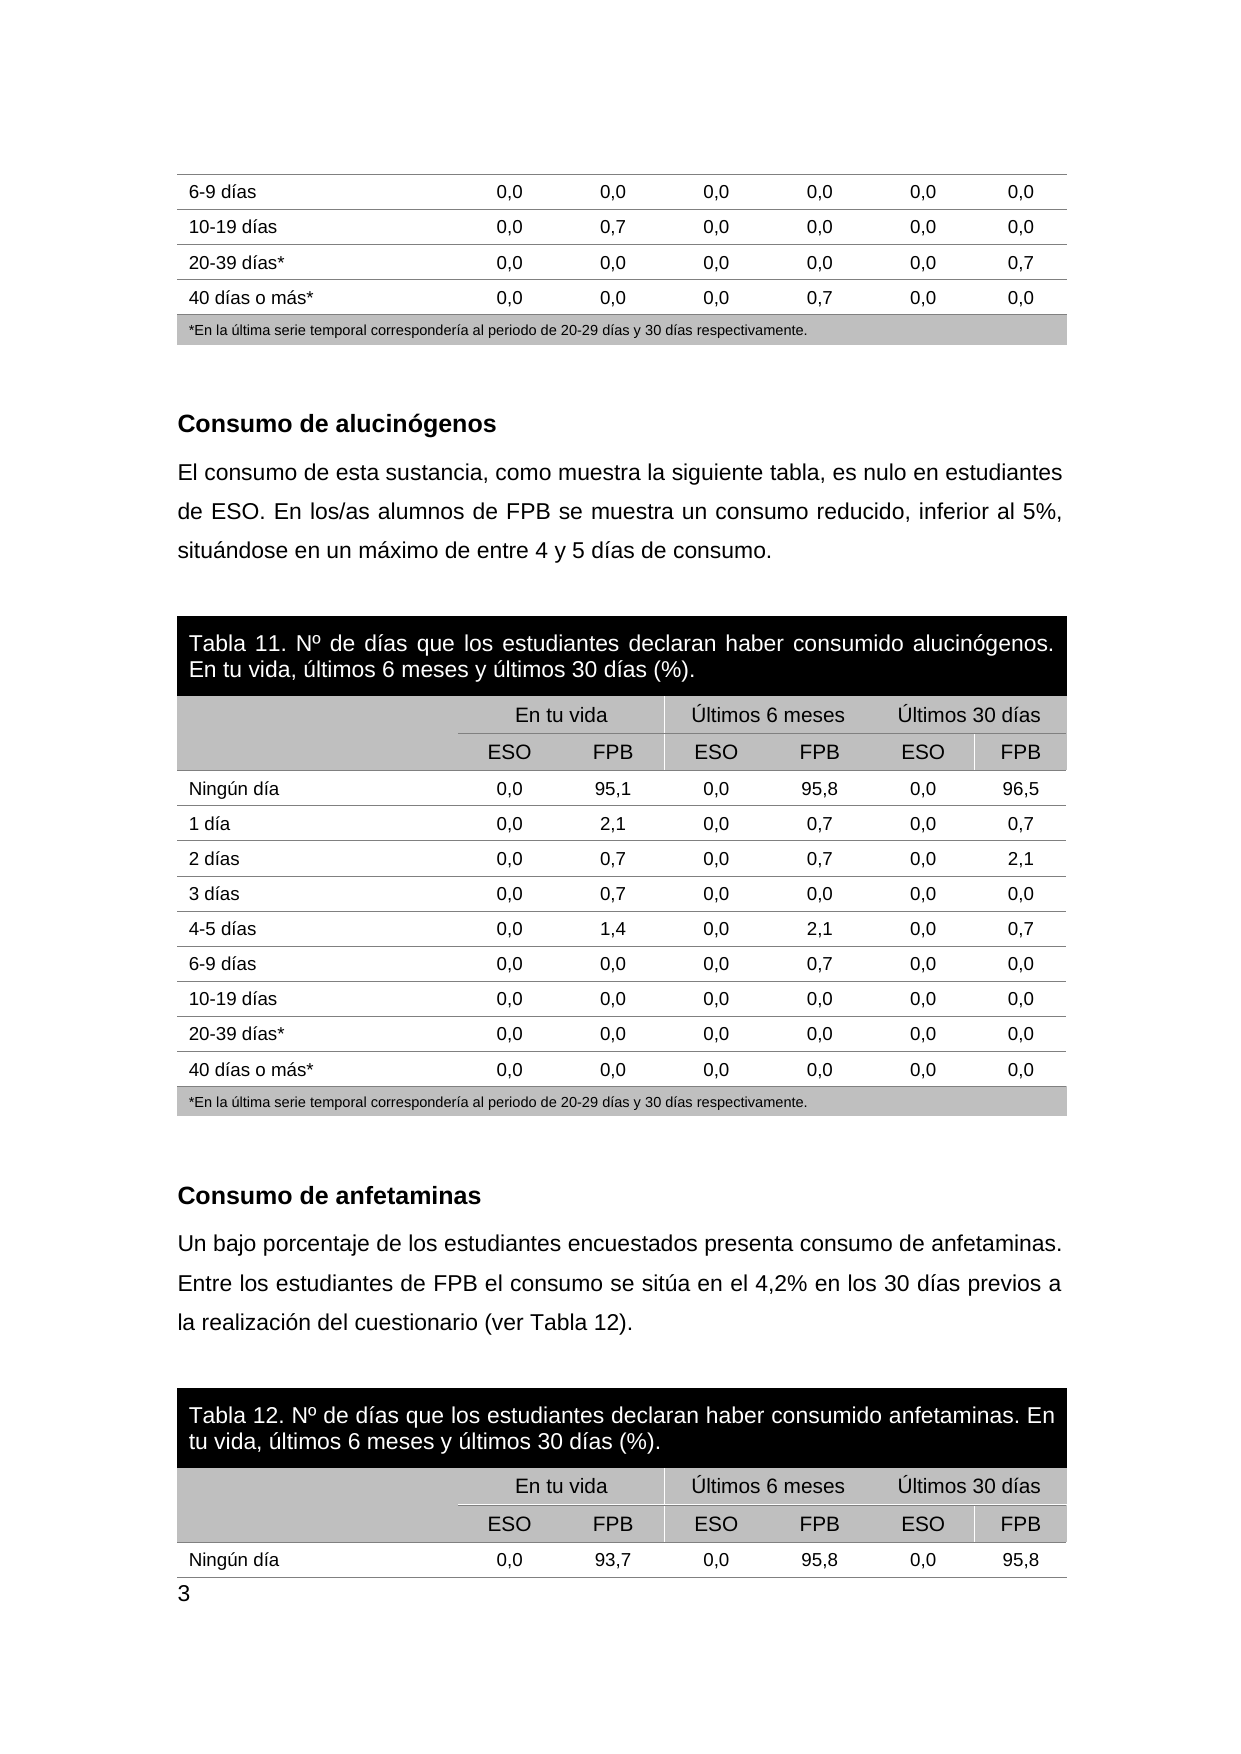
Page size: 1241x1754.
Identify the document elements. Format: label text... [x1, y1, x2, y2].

table_cell 2,1 [768, 912, 871, 946]
table_cell 0,0 [561, 1017, 664, 1051]
table_cell 0,0 [665, 982, 768, 1016]
table_cell 0,0 [871, 210, 974, 244]
table_cell 0,0 [665, 877, 768, 911]
table_cell 0,0 [665, 175, 768, 209]
table_cell 0,0 [665, 1052, 768, 1086]
table_cell 0,7 [561, 841, 664, 876]
table_cell 0,0 [975, 210, 1067, 244]
table_cell Ningún día [177, 1543, 458, 1577]
table_cell 0,0 [768, 877, 871, 911]
table_cell 0,0 [871, 175, 974, 209]
table_cell ESO [458, 1506, 561, 1542]
table_cell 0,7 [975, 805, 1067, 840]
table_cell 0,0 [871, 771, 974, 805]
table_cell 0,0 [975, 876, 1067, 911]
table_cell 10-19 días [177, 210, 458, 244]
table_cell 0,0 [975, 1016, 1067, 1051]
table_cell ESO [458, 734, 561, 770]
table_cell 0,0 [768, 210, 871, 244]
table_cell 0,7 [768, 806, 871, 840]
table_cell 20-39 días* [177, 245, 458, 279]
table_cell FPB [975, 1505, 1067, 1542]
table_cell 0,0 [458, 841, 561, 876]
table_cell 0,7 [561, 210, 664, 244]
table_cell 0,0 [871, 1543, 974, 1577]
table_cell 0,0 [458, 877, 561, 911]
table_cell 0,0 [871, 947, 974, 981]
table_cell 0,0 [871, 982, 974, 1016]
subtitle Consumo de alucinógenos [177, 409, 1063, 438]
table_cell 95,8 [975, 1542, 1067, 1577]
table_cell 0,0 [561, 245, 664, 279]
table_cell 0,7 [975, 911, 1067, 946]
table_cell Últimos 6 meses [665, 696, 871, 733]
table_cell 0,0 [458, 175, 561, 209]
table_cell 0,0 [665, 841, 768, 876]
table_cell 0,0 [768, 245, 871, 279]
table_cell [177, 696, 458, 770]
table_cell 0,0 [458, 245, 561, 279]
table_cell 6-9 días [177, 175, 458, 209]
table_cell 0,0 [561, 947, 664, 981]
table_cell 0,0 [768, 1052, 871, 1086]
table_cell 0,0 [871, 806, 974, 840]
subtitle Consumo de anfetaminas [177, 1181, 1063, 1210]
table_cell 10-19 días [177, 982, 458, 1016]
table_cell 0,0 [665, 806, 768, 840]
table_cell ESO [871, 734, 974, 770]
table_cell 0,0 [768, 175, 871, 209]
table_cell 95,8 [768, 1543, 871, 1577]
table_cell FPB [975, 733, 1067, 770]
table_cell 0,0 [665, 912, 768, 946]
table_cell Últimos 30 días [871, 1468, 1067, 1504]
table_cell 0,0 [458, 1017, 561, 1051]
table_cell 95,1 [561, 771, 664, 805]
table_cell 6-9 días [177, 947, 458, 981]
table_cell 3 días [177, 877, 458, 911]
table_cell 0,0 [871, 912, 974, 946]
table_cell 0,0 [458, 912, 561, 946]
table_cell Últimos 30 días [871, 696, 1067, 733]
table_cell 0,0 [665, 210, 768, 244]
table_cell 0,0 [975, 280, 1067, 314]
table_cell 0,7 [975, 245, 1067, 279]
table_cell 0,7 [561, 877, 664, 911]
table_cell ESO [665, 1506, 768, 1542]
table_cell 0,0 [975, 1051, 1067, 1086]
table_cell 0,0 [458, 947, 561, 981]
table_cell 0,0 [665, 280, 768, 314]
table_cell 0,0 [458, 210, 561, 244]
table_cell 0,0 [871, 1052, 974, 1086]
table_cell 0,0 [975, 175, 1067, 209]
table_cell 0,0 [458, 982, 561, 1016]
table_cell 0,0 [458, 771, 561, 805]
table_header Tabla 12. Nº de días que los estudiantes declaran haber consumido anfetaminas. En tu vida, últimos 6 meses y últimos 30 días (%). [177, 1389, 1066, 1467]
table_cell 0,0 [871, 245, 974, 279]
text El consumo de esta sustancia, como muestra la siguiente tabla, es nulo en estudiantes de ESO. En los/as alumnos de FPB se muestra un consumo reducido, inferior al 5%, situándose en un máximo de entre 4 y 5 días de consumo. [177, 458, 1063, 564]
table_cell Ningún día [177, 771, 458, 805]
table_cell *En la última serie temporal correspondería al periodo de 20-29 días y 30 días respectivamente. [177, 315, 1067, 345]
table_cell 0,0 [768, 1017, 871, 1051]
table_cell 1,4 [561, 912, 664, 946]
table_cell 2,1 [975, 840, 1067, 876]
table_cell 0,0 [665, 245, 768, 279]
table_cell 93,7 [561, 1543, 664, 1577]
table_cell 0,0 [871, 841, 974, 876]
table_cell 0,0 [665, 1543, 768, 1577]
table_cell *En la última serie temporal correspondería al periodo de 20-29 días y 30 días respectivamente. [177, 1086, 1067, 1116]
table_cell 0,0 [975, 981, 1067, 1016]
table_cell 0,0 [665, 771, 768, 805]
table_cell 0,0 [871, 1017, 974, 1051]
table_cell 0,0 [665, 1017, 768, 1051]
table_cell FPB [768, 1506, 871, 1542]
table_cell 0,0 [458, 806, 561, 840]
table_cell FPB [561, 1506, 664, 1542]
table_cell [177, 1468, 458, 1542]
table_cell 0,0 [561, 175, 664, 209]
table_cell 0,0 [561, 280, 664, 314]
table_cell 0,7 [768, 947, 871, 981]
table_cell 20-39 días* [177, 1017, 458, 1051]
table_cell Últimos 6 meses [665, 1468, 871, 1504]
table_cell 1 día [177, 806, 458, 840]
table_cell FPB [768, 734, 871, 770]
table_cell 96,5 [975, 770, 1067, 805]
table_cell 2,1 [561, 806, 664, 840]
table_cell 0,0 [768, 982, 871, 1016]
table_cell 0,0 [458, 280, 561, 314]
table_cell 95,8 [768, 771, 871, 805]
table_cell 0,0 [975, 946, 1067, 981]
table_cell FPB [561, 734, 664, 770]
table_cell 0,0 [871, 877, 974, 911]
table_cell 0,0 [665, 947, 768, 981]
table_cell ESO [871, 1506, 974, 1542]
table_cell En tu vida [458, 1468, 664, 1504]
table_cell 0,0 [458, 1543, 561, 1577]
table_cell 40 días o más* [177, 1052, 458, 1086]
text Un bajo porcentaje de los estudiantes encuestados presenta consumo de anfetaminas. Entre los estudiantes de FPB el consumo se sitúa en el 4,2% en los 30 días previos a la realización del cuestionario (ver Tabla 12). [177, 1230, 1063, 1336]
table_header Tabla 11. Nº de días que los estudiantes declaran haber consumido alucinógenos. En tu vida, últimos 6 meses y últimos 30 días (%). [177, 618, 1066, 695]
table_cell 40 días o más* [177, 280, 458, 314]
table_cell 0,0 [561, 1052, 664, 1086]
table_cell 2 días [177, 841, 458, 876]
table_cell 4-5 días [177, 912, 458, 946]
table_cell ESO [665, 734, 768, 770]
table_cell En tu vida [458, 696, 664, 733]
table_cell 0,0 [458, 1052, 561, 1086]
table_cell 0,0 [871, 280, 974, 314]
table_cell 0,7 [768, 280, 871, 314]
table_cell 0,0 [561, 982, 664, 1016]
table_cell 0,7 [768, 841, 871, 876]
